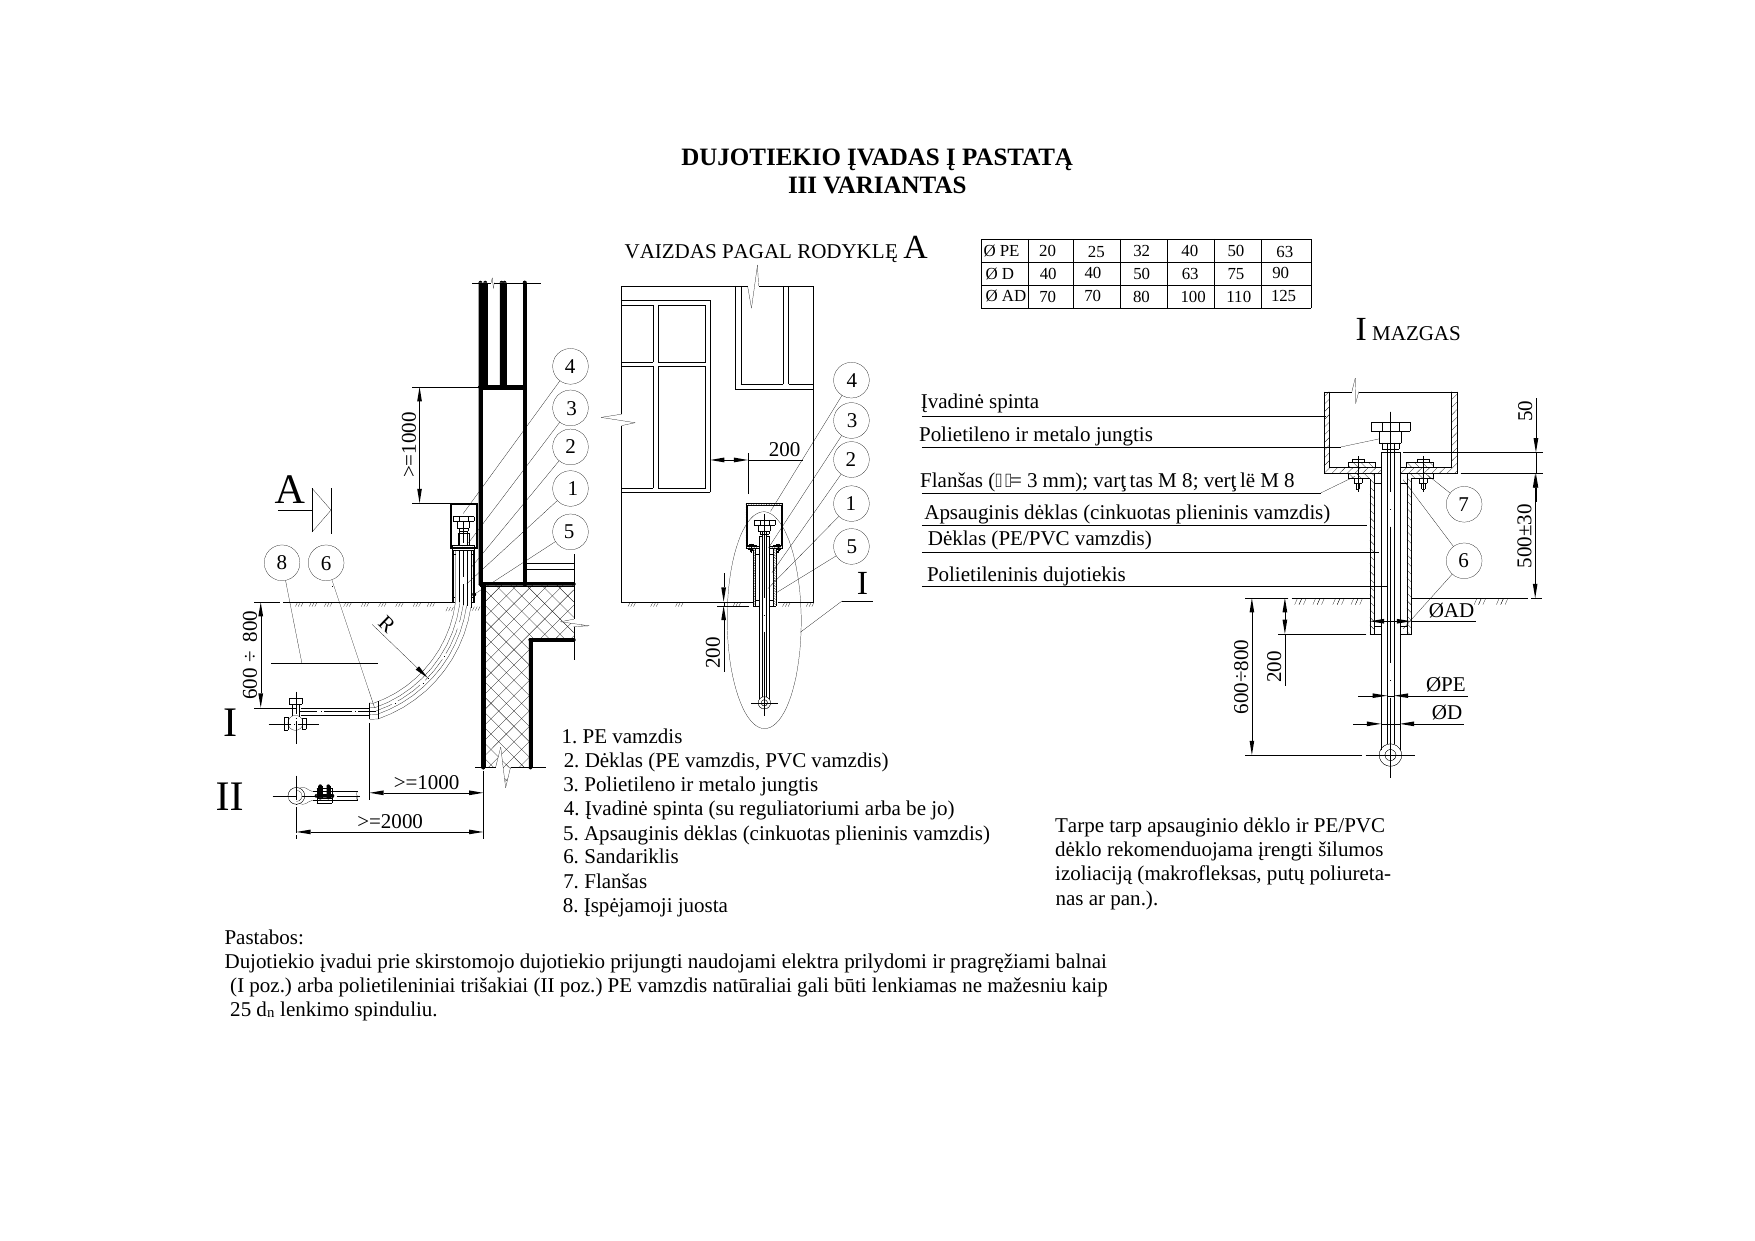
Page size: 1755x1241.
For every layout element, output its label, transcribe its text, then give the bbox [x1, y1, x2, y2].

text Dujotiekio įvadas į pastatą [118, 142, 1636, 171]
text III variantas [118, 171, 1636, 199]
